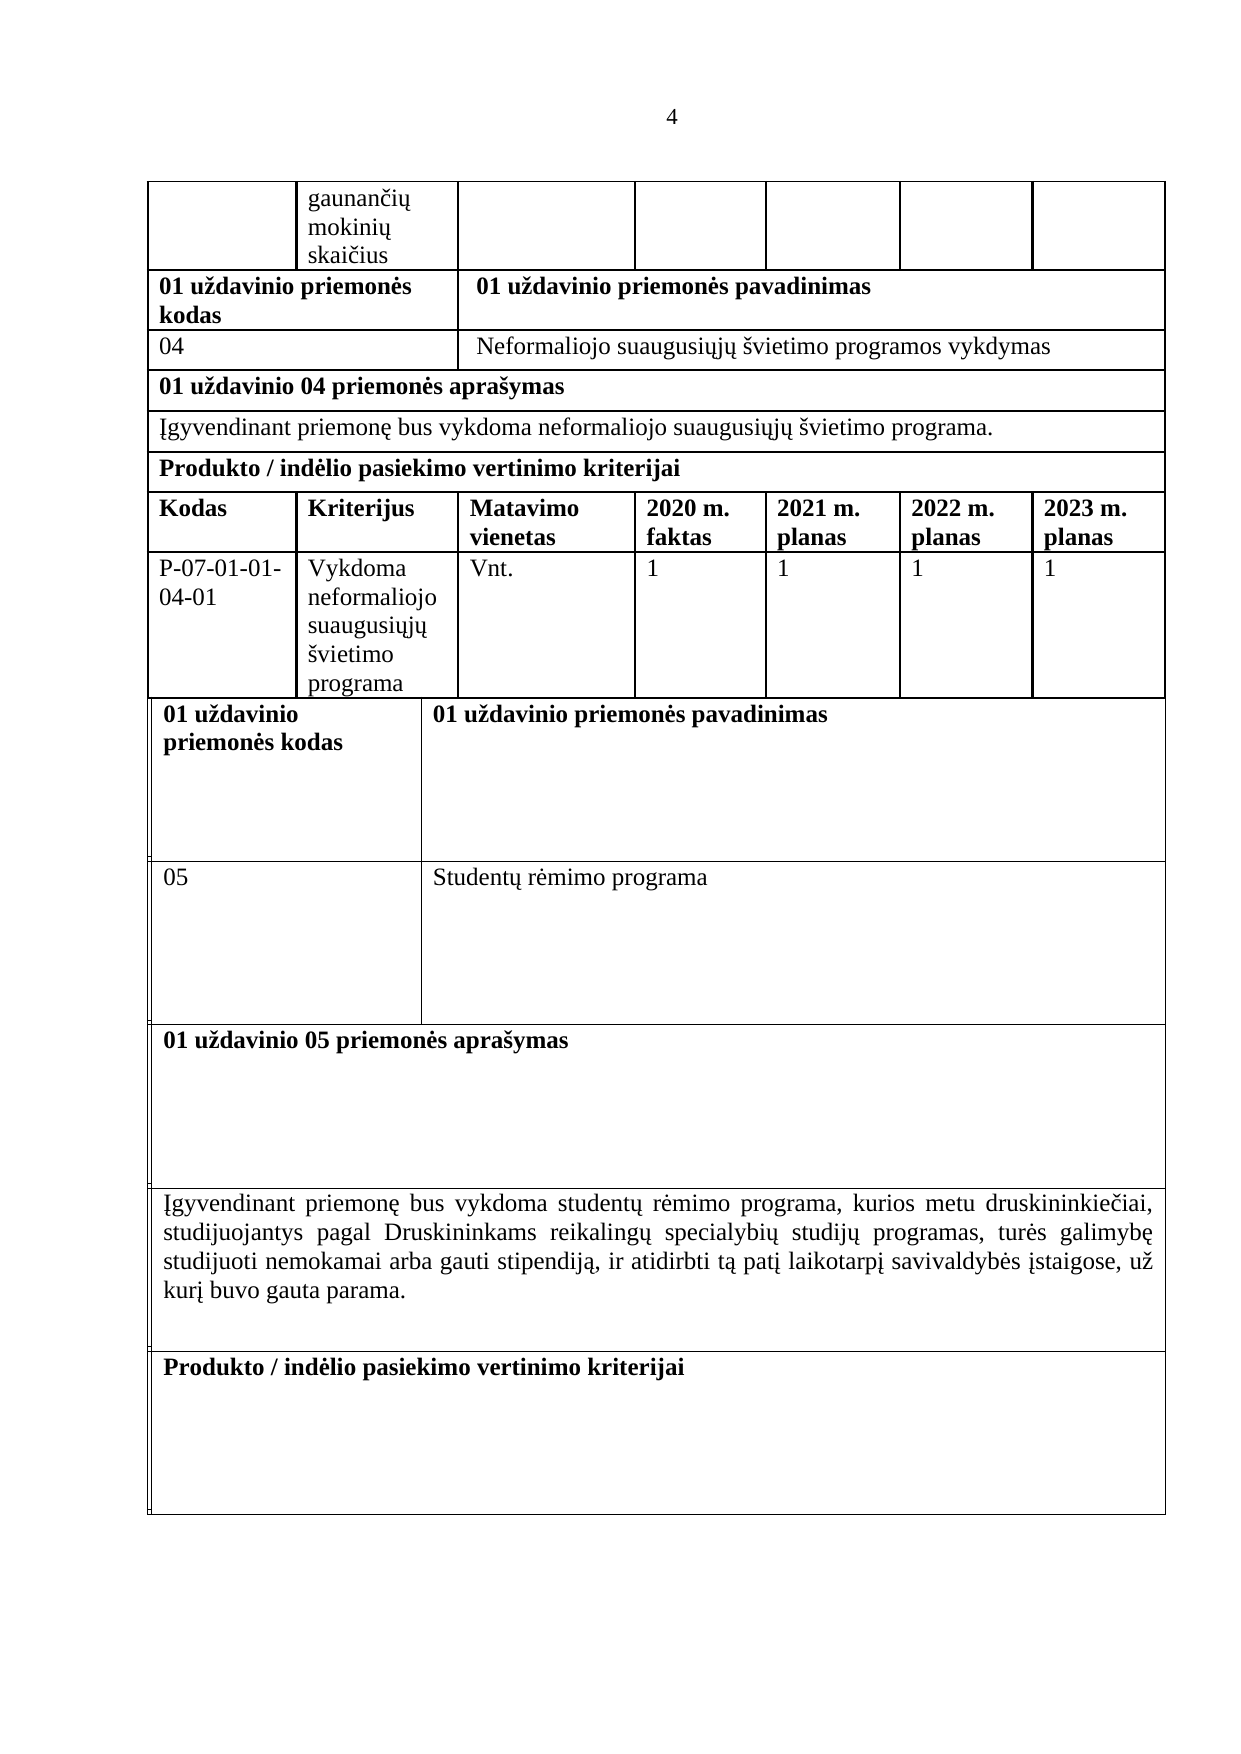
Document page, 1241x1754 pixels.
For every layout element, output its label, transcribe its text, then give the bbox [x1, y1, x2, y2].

table_cell 01 uždavinio priemonės pavadinimas [422, 699, 1165, 861]
table_cell 04 [149, 331, 457, 369]
table_cell Kriterijus [298, 493, 457, 551]
table_cell [901, 182, 1031, 269]
table_cell 1 [901, 553, 1031, 697]
table_cell Vnt. [459, 553, 634, 697]
table_cell 1 [1034, 553, 1164, 697]
table_cell 01 uždavinio 04 priemonės aprašymas [149, 371, 1164, 410]
table_cell 01 uždavinio priemonės kodas [152, 699, 421, 861]
table_cell 1 [636, 553, 765, 697]
table_cell 2022 m. planas [901, 493, 1031, 551]
table_cell gaunančių mokinių skaičius [298, 182, 457, 269]
table_cell 05 [152, 862, 421, 1024]
table_cell [636, 182, 765, 269]
table_cell Produkto / indėlio pasiekimo vertinimo kriterijai [152, 1352, 1165, 1514]
table_cell [767, 182, 899, 269]
table_cell 2021 m. planas [767, 493, 899, 551]
table_cell 01 uždavinio 05 priemonės aprašymas [152, 1025, 1165, 1187]
table_cell Studentų rėmimo programa [422, 862, 1165, 1024]
table_cell 2023 m. planas [1034, 493, 1164, 551]
table_cell [459, 182, 634, 269]
table_cell Įgyvendinant priemonę bus vykdoma neformaliojo suaugusiųjų švietimo programa. [149, 412, 1164, 451]
table_cell 2020 m. faktas [636, 493, 765, 551]
table_cell P-07-01-01-04-01 [149, 553, 295, 697]
table_cell Kodas [149, 493, 295, 551]
table_cell 01 uždavinio priemonės kodas [149, 271, 457, 329]
table_cell Neformaliojo suaugusiųjų švietimo programos vykdymas [459, 331, 1164, 369]
table_cell [1034, 182, 1164, 269]
table_cell Matavimo vienetas [459, 493, 634, 551]
table_cell 1 [767, 553, 899, 697]
table_cell Įgyvendinant priemonę bus vykdoma studentų rėmimo programa, kurios metu druskininkiečiai, studijuojantys pagal Druskininkams reikalingų specialybių studijų programas, turės galimybę studijuoti nemokamai arba gauti stipendiją, ir atidirbti tą patį laikotarpį savivaldybės įstaigose, už kurį buvo gauta parama. [152, 1189, 1165, 1351]
table_cell Vykdoma neformaliojo suaugusiųjų švietimo programa [298, 553, 457, 697]
table_cell 01 uždavinio priemonės pavadinimas [459, 271, 1164, 329]
table_cell [149, 182, 295, 269]
table_cell Produkto / indėlio pasiekimo vertinimo kriterijai [149, 453, 1164, 491]
